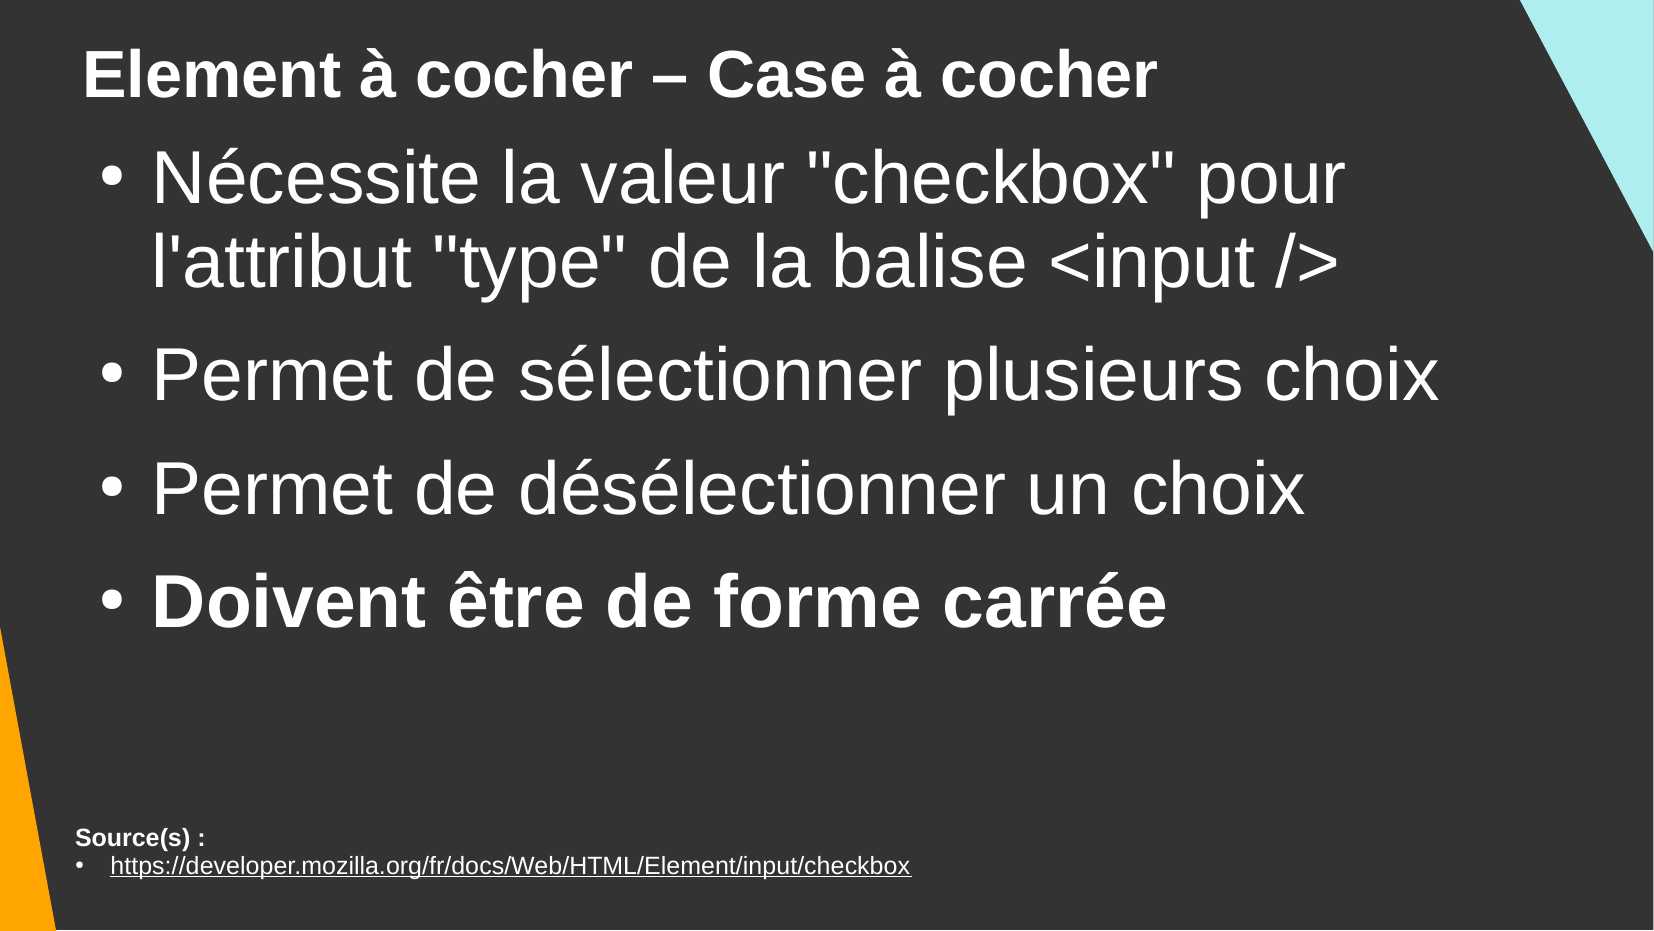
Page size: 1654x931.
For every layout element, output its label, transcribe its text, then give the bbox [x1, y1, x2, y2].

list Nécessite la valeur "checkbox" pour l'attribut "type" de la balise <input /> Permet de sélectionner plusieurs choix Permet de désélectionner un choix Doivent être de forme carrée [80, 135, 1605, 733]
text_box Source(s) : https://developer.mozilla.org/fr/docs/Web/HTML/Element/input/checkbox [60, 816, 1546, 916]
title Element à cocher – Case à cocher [82, 37, 1571, 114]
text_box [0, 626, 57, 931]
text_box [1519, 0, 1654, 254]
